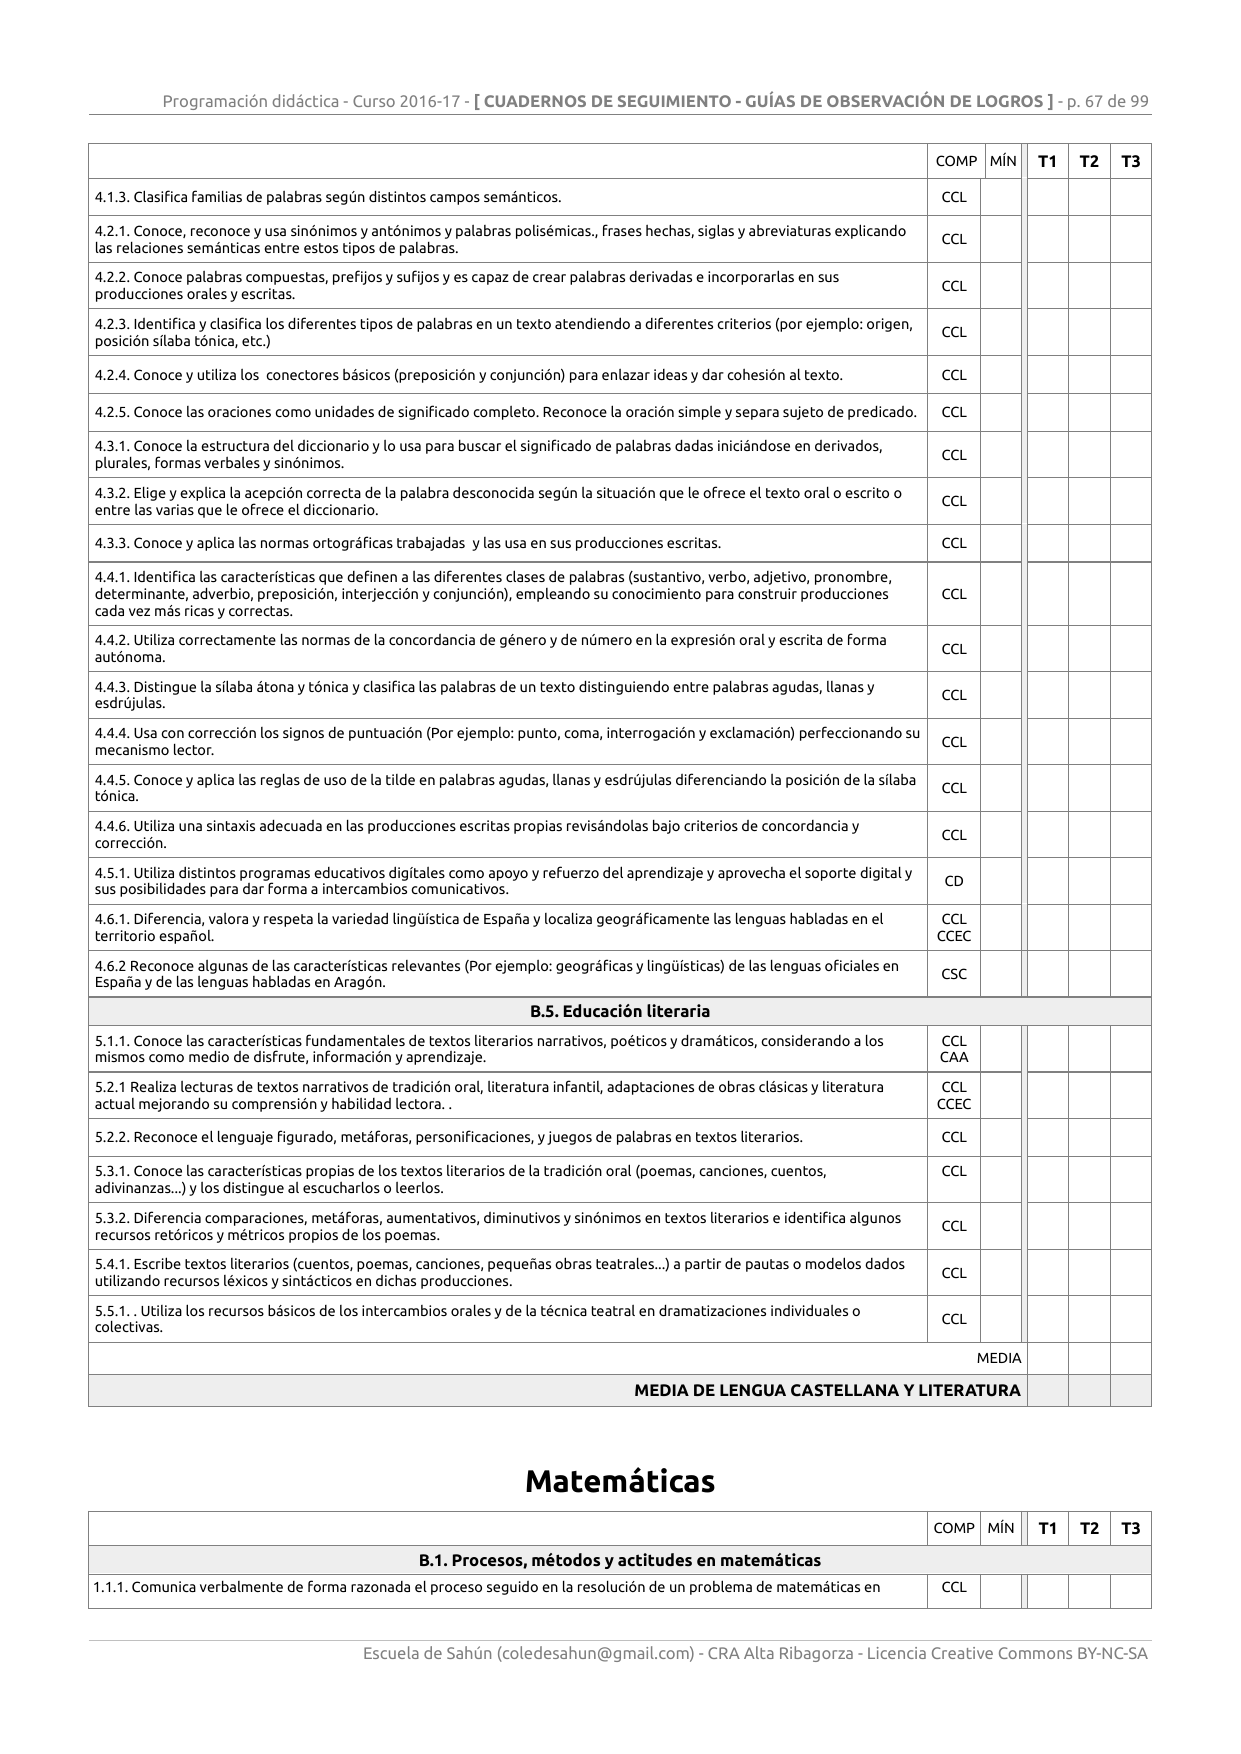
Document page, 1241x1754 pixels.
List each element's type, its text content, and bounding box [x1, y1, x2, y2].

table_cell 4.1.3. Clasifica familias de palabras según distintos campos semánticos. [89, 179, 927, 215]
table_cell [1028, 309, 1068, 355]
table_cell [1022, 718, 1027, 764]
table_cell CCL CCEC [928, 1073, 980, 1118]
table_cell MEDIA [89, 1343, 1027, 1374]
table_cell CSC [928, 951, 980, 996]
table_cell [1069, 951, 1110, 996]
table_cell 4.3.1. Conoce la estructura del diccionario y lo usa para buscar el significado de palabras dadas iniciándose en derivados, plurales, formas verbales y sinónimos. [89, 432, 927, 477]
table_cell [981, 812, 1021, 857]
table_cell [1022, 625, 1027, 671]
table_cell [1028, 905, 1068, 950]
table_header [1022, 144, 1027, 177]
table_cell [1028, 216, 1068, 262]
table_cell [1028, 432, 1068, 477]
table_cell [1069, 394, 1110, 431]
table_cell [1069, 672, 1110, 718]
table_cell [1022, 178, 1027, 215]
table_cell [1111, 263, 1151, 308]
table_cell 5.2.2. Reconoce el lenguaje figurado, metáforas, personificaciones, y juegos de palabras en textos literarios. [89, 1119, 927, 1156]
table_cell 4.4.5. Conoce y aplica las reglas de uso de la tilde en palabras agudas, llanas y esdrújulas diferenciando la posición de la sílaba tónica. [89, 765, 927, 811]
table_cell [981, 951, 1021, 996]
table_cell [981, 858, 1021, 903]
table_cell [1111, 394, 1151, 431]
table_header COMP [928, 144, 985, 177]
table_cell [1111, 1296, 1151, 1342]
table_header T2 [1069, 144, 1110, 177]
table_cell [1022, 1156, 1027, 1202]
table_cell [1022, 1575, 1027, 1608]
table_cell CCL [928, 356, 980, 393]
table_cell [1111, 719, 1151, 764]
table_cell [1111, 672, 1151, 718]
table_cell [1111, 765, 1151, 811]
table_cell [1111, 812, 1151, 857]
table_cell [981, 432, 1021, 477]
table_cell [981, 1119, 1021, 1156]
table_cell [981, 179, 1021, 215]
table_cell [1022, 904, 1027, 950]
table_cell [1111, 478, 1151, 523]
table_header [1022, 1512, 1027, 1545]
table_cell [1069, 626, 1110, 671]
table_cell [1028, 563, 1068, 625]
table_cell [1111, 951, 1151, 996]
table_cell CCL [928, 765, 980, 811]
table_cell [1028, 179, 1068, 215]
table_header [89, 1512, 927, 1545]
table_header T1 [1028, 1512, 1068, 1545]
table_cell 4.5.1. Utiliza distintos programas educativos digítales como apoyo y refuerzo del aprendizaje y aprovecha el soporte digital y sus posibilidades para dar forma a intercambios comunicativos. [89, 858, 927, 903]
table_cell [1028, 394, 1068, 431]
table_header T1 [1028, 144, 1068, 177]
table_cell [1028, 478, 1068, 523]
table_cell CCL CAA [928, 1026, 980, 1071]
table_cell 4.4.3. Distingue la sílaba átona y tónica y clasifica las palabras de un texto distinguiendo entre palabras agudas, llanas y esdrújulas. [89, 672, 927, 718]
table_cell [1028, 1119, 1068, 1156]
table_cell [981, 672, 1021, 718]
table_cell CCL [928, 1296, 980, 1342]
table_cell [1022, 1249, 1027, 1295]
table_cell [1111, 432, 1151, 477]
table_cell [1022, 561, 1027, 625]
table_cell CCL [928, 1575, 980, 1608]
table_cell [1069, 1119, 1110, 1156]
table_header T2 [1069, 1512, 1110, 1545]
table_cell [1111, 1026, 1151, 1071]
table_cell [1111, 1157, 1151, 1202]
table_cell [981, 263, 1021, 308]
table_cell [1022, 857, 1027, 903]
table_cell [981, 525, 1021, 561]
table_cell [1069, 1575, 1110, 1608]
table_cell 5.5.1. . Utiliza los recursos básicos de los intercambios orales y de la técnica teatral en dramatizaciones individuales o colectivas. [89, 1296, 927, 1342]
table_cell [1028, 1073, 1068, 1118]
table_cell [1028, 672, 1068, 718]
table_header [89, 144, 927, 177]
table_cell CCL CCEC [928, 905, 980, 950]
table_cell [1069, 309, 1110, 355]
table_cell [1069, 1375, 1110, 1406]
table_cell [1028, 1203, 1068, 1249]
table_cell [1022, 1118, 1027, 1156]
table_cell [1069, 478, 1110, 523]
table_cell [1028, 1250, 1068, 1295]
table_cell 1.1.1. Comunica verbalmente de forma razonada el proceso seguido en la resolución de un problema de matemáticas en [89, 1575, 927, 1608]
table_cell [1111, 1575, 1151, 1608]
table_header COMP [928, 1512, 980, 1545]
table_header T3 [1111, 144, 1151, 177]
table_cell [1111, 905, 1151, 950]
table_cell CCL [928, 672, 980, 718]
table_cell [1022, 355, 1027, 393]
table_cell [1022, 764, 1027, 811]
table_cell [1022, 524, 1027, 561]
table_cell [1022, 308, 1027, 355]
table_cell [1111, 1375, 1151, 1406]
table_cell [1028, 1026, 1068, 1071]
table_cell [981, 1073, 1021, 1118]
table_cell [1028, 626, 1068, 671]
table_cell [1028, 1296, 1068, 1342]
table_cell [1022, 1026, 1027, 1071]
table_cell [1028, 765, 1068, 811]
table_cell [1069, 1073, 1110, 1118]
table_cell CCL [928, 1119, 980, 1156]
table_cell 4.2.3. Identifica y clasifica los diferentes tipos de palabras en un texto atendiendo a diferentes criterios (por ejemplo: origen, posición sílaba tónica, etc.) [89, 309, 927, 355]
table_cell CCL [928, 478, 980, 523]
table_cell [1028, 1375, 1068, 1406]
table_cell CCL [928, 179, 980, 215]
table_cell 4.2.5. Conoce las oraciones como unidades de significado completo. Reconoce la oración simple y separa sujeto de predicado. [89, 394, 927, 431]
table_cell [981, 216, 1021, 262]
table_cell [1028, 1157, 1068, 1202]
table_cell [1111, 216, 1151, 262]
table_cell [1069, 765, 1110, 811]
table_cell 4.4.4. Usa con corrección los signos de puntuación (Por ejemplo: punto, coma, interrogación y exclamación) perfeccionando su mecanismo lector. [89, 719, 927, 764]
table_cell [981, 1203, 1021, 1249]
table_cell [1028, 812, 1068, 857]
table_cell [981, 765, 1021, 811]
table_cell 4.4.1. Identifica las características que definen a las diferentes clases de palabras (sustantivo, verbo, adjetivo, pronombre, determinante, adverbio, preposición, interjección y conjunción), empleando su conocimiento para construir producciones cada vez más ricas y correctas. [89, 563, 927, 625]
table_cell 5.2.1 Realiza lecturas de textos narrativos de tradición oral, literatura infantil, adaptaciones de obras clásicas y literatura actual mejorando su comprensión y habilidad lectora. . [89, 1073, 927, 1118]
table_cell CCL [928, 216, 980, 262]
table_cell [1111, 563, 1151, 625]
table_cell [1069, 525, 1110, 561]
table_cell [981, 478, 1021, 523]
table_cell [1028, 525, 1068, 561]
table_cell [1069, 1203, 1110, 1249]
table_cell [1069, 905, 1110, 950]
table_cell 5.1.1. Conoce las características fundamentales de textos literarios narrativos, poéticos y dramáticos, considerando a los mismos como medio de disfrute, información y aprendizaje. [89, 1026, 927, 1071]
table_cell CCL [928, 1203, 980, 1249]
table_cell [1022, 811, 1027, 857]
table_cell [1022, 477, 1027, 523]
table_cell [1022, 393, 1027, 431]
table_cell [1111, 356, 1151, 393]
table_cell [1111, 179, 1151, 215]
table_cell CD [928, 858, 980, 903]
table_cell 5.3.2. Diferencia comparaciones, metáforas, aumentativos, diminutivos y sinónimos en textos literarios e identifica algunos recursos retóricos y métricos propios de los poemas. [89, 1203, 927, 1249]
table_cell CCL [928, 719, 980, 764]
table_cell CCL [928, 1250, 980, 1295]
table_header MÍN [981, 1512, 1021, 1545]
table_cell CCL [928, 812, 980, 857]
table_cell [981, 356, 1021, 393]
table_header T3 [1111, 1512, 1151, 1545]
table_cell [981, 394, 1021, 431]
table_cell [1069, 179, 1110, 215]
table_cell [1069, 1343, 1110, 1374]
table_cell 4.4.6. Utiliza una sintaxis adecuada en las producciones escritas propias revisándolas bajo criterios de concordancia y corrección. [89, 812, 927, 857]
table_cell [1111, 1203, 1151, 1249]
table_cell [981, 1250, 1021, 1295]
subtitle Matemáticas [88, 1462, 1152, 1498]
table_cell [1069, 432, 1110, 477]
table_cell [981, 1026, 1021, 1071]
table_cell [981, 626, 1021, 671]
table_cell 4.3.2. Elige y explica la acepción correcta de la palabra desconocida según la situación que le ofrece el texto oral o escrito o entre las varias que le ofrece el diccionario. [89, 478, 927, 523]
table_cell [1111, 1119, 1151, 1156]
table_cell [1028, 719, 1068, 764]
table_cell [1111, 309, 1151, 355]
table_cell [1028, 1343, 1068, 1374]
table_cell [981, 905, 1021, 950]
table_cell [1111, 1343, 1151, 1374]
table_cell 4.4.2. Utiliza correctamente las normas de la concordancia de género y de número en la expresión oral y escrita de forma autónoma. [89, 626, 927, 671]
table_cell 4.2.2. Conoce palabras compuestas, prefijos y sufijos y es capaz de crear palabras derivadas e incorporarlas en sus producciones orales y escritas. [89, 263, 927, 308]
table_cell MEDIA DE LENGUA CASTELLANA Y LITERATURA [89, 1375, 1027, 1406]
table_cell [1022, 1071, 1027, 1118]
table_cell [1111, 858, 1151, 903]
table_cell [1069, 1157, 1110, 1202]
table_cell B.5. Educación literaria [89, 998, 1151, 1025]
table_cell [1022, 431, 1027, 477]
table_cell 4.2.1. Conoce, reconoce y usa sinónimos y antónimos y palabras polisémicas., frases hechas, siglas y abreviaturas explicando las relaciones semánticas entre estos tipos de palabras. [89, 216, 927, 262]
table_cell 4.2.4. Conoce y utiliza los conectores básicos (preposición y conjunción) para enlazar ideas y dar cohesión al texto. [89, 356, 927, 393]
table_cell CCL [928, 394, 980, 431]
table_cell 4.6.1. Diferencia, valora y respeta la variedad lingüística de España y localiza geográficamente las lenguas habladas en el territorio español. [89, 905, 927, 950]
table_cell [981, 1157, 1021, 1202]
table_cell [1028, 951, 1068, 996]
table_cell 5.4.1. Escribe textos literarios (cuentos, poemas, canciones, pequeñas obras teatrales...) a partir de pautas o modelos dados utilizando recursos léxicos y sintácticos en dichas producciones. [89, 1250, 927, 1295]
table_cell CCL [928, 563, 980, 625]
table_cell [1069, 263, 1110, 308]
table_cell [1069, 1026, 1110, 1071]
table_cell [1022, 262, 1027, 308]
table_cell CCL [928, 432, 980, 477]
table_cell [1069, 719, 1110, 764]
table_cell [1111, 626, 1151, 671]
table_cell [1069, 563, 1110, 625]
table_cell [1022, 671, 1027, 718]
table_cell [1069, 1250, 1110, 1295]
table_cell [981, 309, 1021, 355]
table_cell [981, 1296, 1021, 1342]
table_cell CCL [928, 309, 980, 355]
table_cell 4.3.3. Conoce y aplica las normas ortográficas trabajadas y las usa en sus producciones escritas. [89, 525, 927, 561]
table_cell [981, 719, 1021, 764]
table_cell [1111, 1073, 1151, 1118]
table_cell [1111, 1250, 1151, 1295]
table_cell [1028, 356, 1068, 393]
table_cell [1069, 858, 1110, 903]
table_cell [1111, 525, 1151, 561]
table_cell [981, 563, 1021, 625]
table_cell [1022, 215, 1027, 262]
table_cell [1028, 1575, 1068, 1608]
table_cell [1022, 1202, 1027, 1249]
table_cell CCL [928, 263, 980, 308]
table_header MÍN [986, 144, 1021, 177]
table_cell CCL [928, 1157, 980, 1202]
table_cell [1069, 216, 1110, 262]
table_cell [1022, 951, 1027, 996]
table_cell [1028, 263, 1068, 308]
table_cell 4.6.2 Reconoce algunas de las características relevantes (Por ejemplo: geográficas y lingüísticas) de las lenguas oficiales en España y de las lenguas habladas en Aragón. [89, 951, 927, 996]
table_cell [981, 1575, 1021, 1608]
table_cell 5.3.1. Conoce las características propias de los textos literarios de la tradición oral (poemas, canciones, cuentos, adivinanzas...) y los distingue al escucharlos o leerlos. [89, 1157, 927, 1202]
table_cell [1069, 1296, 1110, 1342]
table_cell [1028, 858, 1068, 903]
table_cell [1069, 812, 1110, 857]
table_cell [1022, 1295, 1027, 1342]
table_cell CCL [928, 525, 980, 561]
table_cell [1069, 356, 1110, 393]
table_cell B.1. Procesos, métodos y actitudes en matemáticas [89, 1546, 1151, 1573]
table_cell CCL [928, 626, 980, 671]
